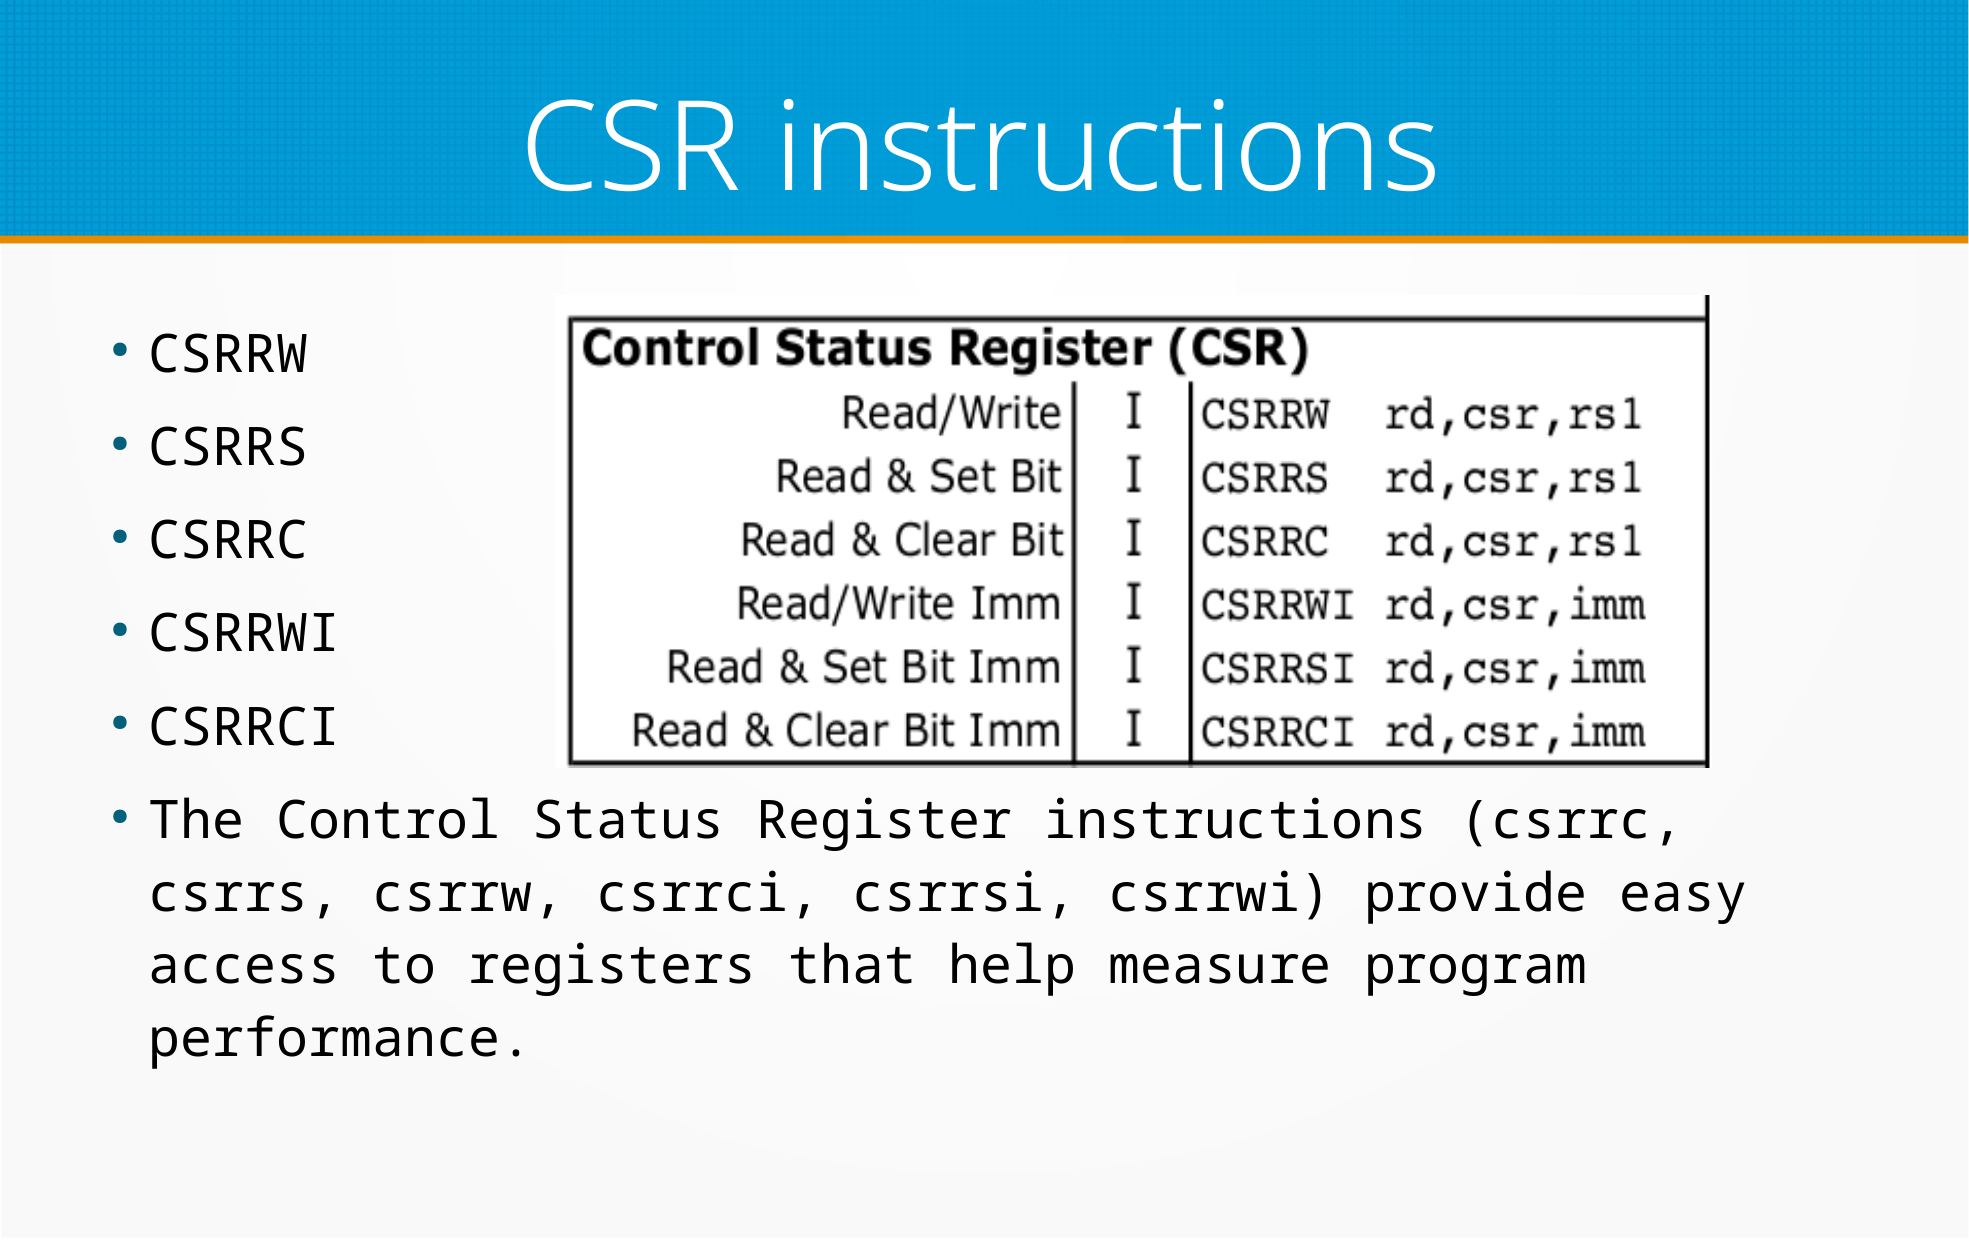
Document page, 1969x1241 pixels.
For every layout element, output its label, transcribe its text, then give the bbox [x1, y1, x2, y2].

picture [0, 236, 1969, 1241]
title CSR instructions [98, 19, 1870, 227]
list CSRRW CSRRS CSRRC CSRRWI CSRRCI The Control Status Register instructions (csrrc, csrrs, csrrw, csrrci, csrrsi, csrrwi) provide easy access to registers that help measure program performance. [98, 315, 1861, 1081]
